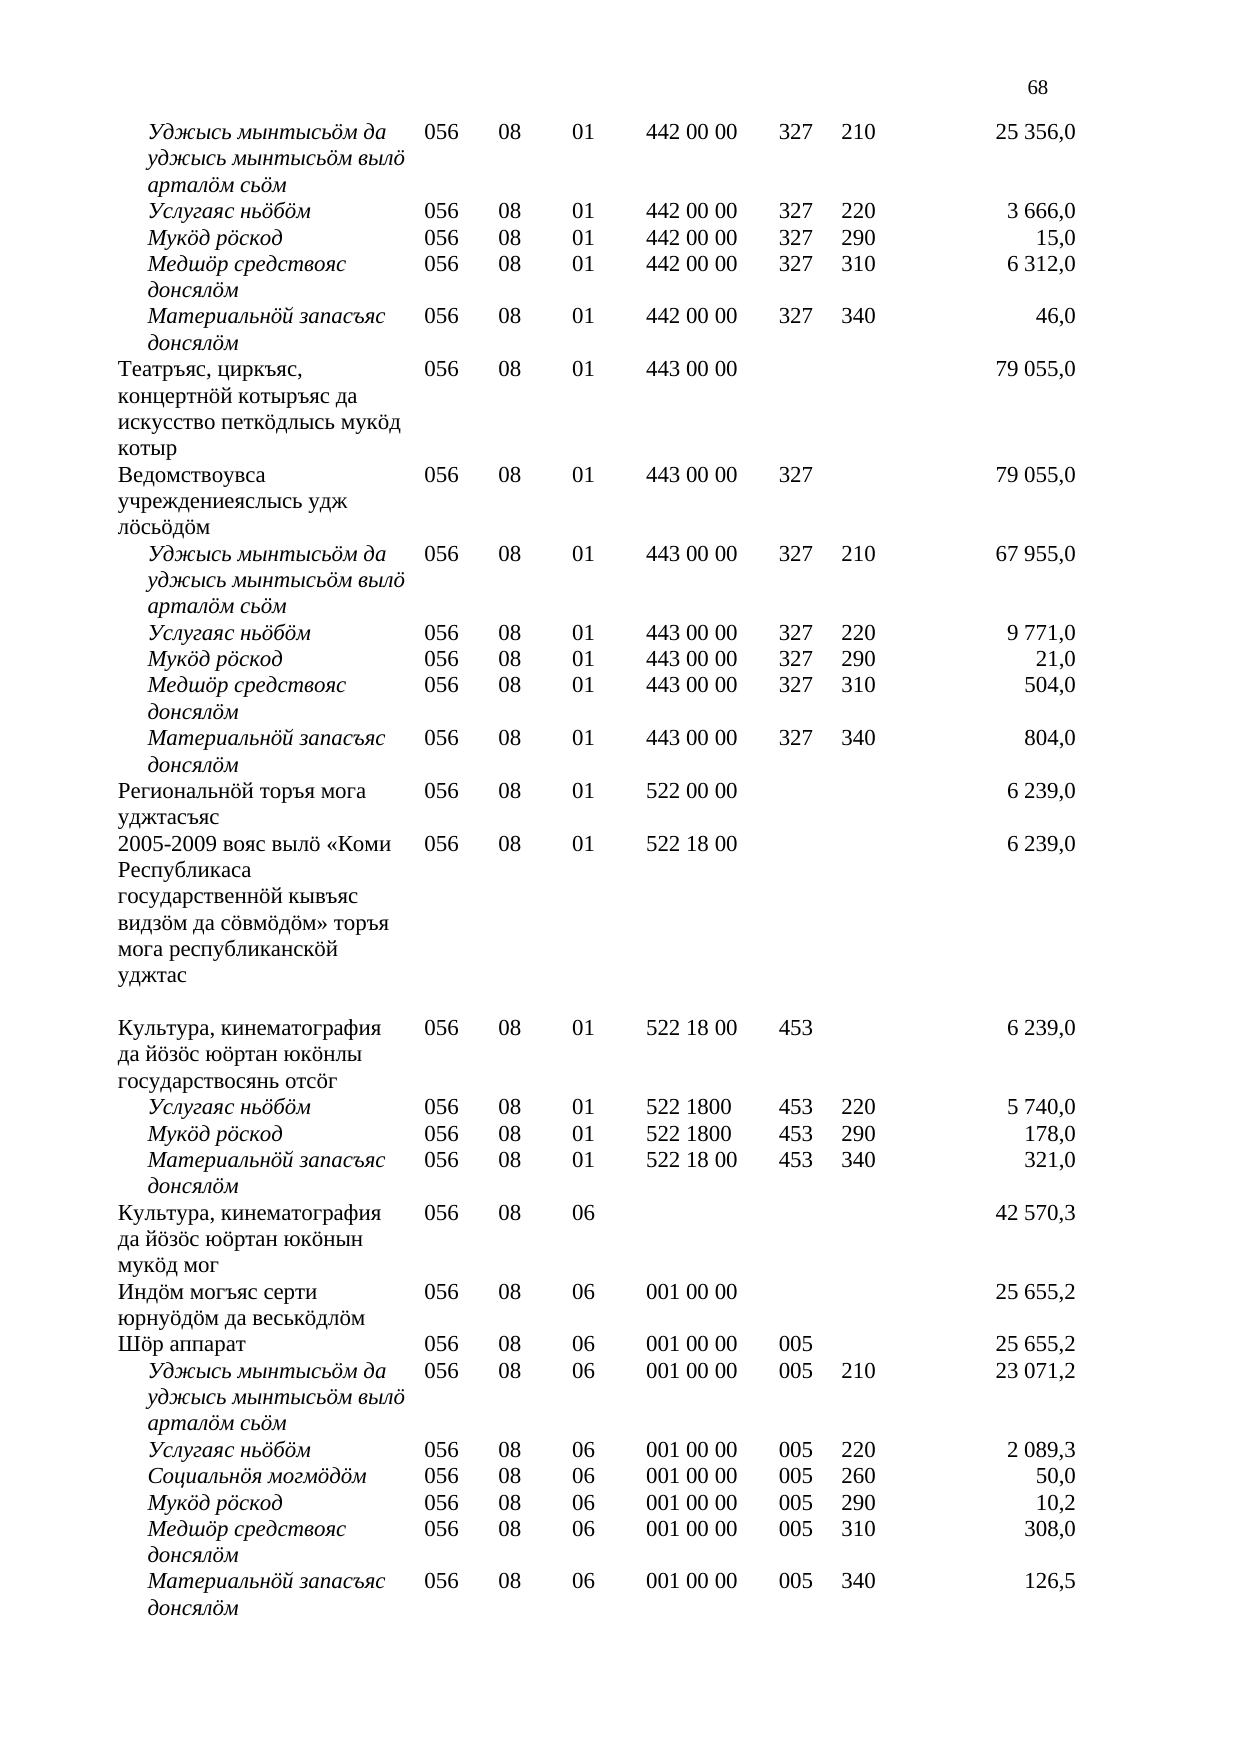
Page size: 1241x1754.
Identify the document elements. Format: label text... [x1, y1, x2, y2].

table_cell 327 [770, 303, 832, 355]
table_cell Уджысь мынтысьöм да уджысь мынтысьöм вылö арталöм сьöм [109, 118, 415, 197]
table_cell 056 [415, 724, 489, 777]
table_cell 23 071,2 [906, 1357, 1084, 1436]
table_cell 6 312,0 [906, 250, 1084, 303]
table_cell Услугаяс ньöбöм [109, 1093, 415, 1119]
table_cell 6 239,0 [906, 777, 1084, 830]
table_cell 504,0 [906, 672, 1084, 724]
table_cell Услугаяс ньöбöм [109, 197, 415, 223]
table_cell 442 00 00 [637, 118, 770, 197]
table_cell 005 [770, 1436, 832, 1462]
table_cell 08 [489, 224, 563, 250]
table_cell 01 [563, 1146, 637, 1199]
table_cell 327 [770, 250, 832, 303]
table_cell 442 00 00 [637, 250, 770, 303]
table_cell [832, 1014, 906, 1093]
table_cell 443 00 00 [637, 355, 770, 461]
table_cell 01 [563, 1014, 637, 1093]
table_cell 01 [563, 224, 637, 250]
table_cell 08 [489, 118, 563, 197]
table_cell 9 771,0 [906, 619, 1084, 645]
table_cell Услугаяс ньöбöм [109, 1436, 415, 1462]
table_cell 453 [770, 1146, 832, 1199]
table_cell 056 [415, 1330, 489, 1357]
table_cell 453 [770, 1093, 832, 1119]
table_cell 321,0 [906, 1146, 1084, 1199]
table_cell 056 [415, 250, 489, 303]
table_cell 443 00 00 [637, 619, 770, 645]
table_cell [770, 830, 832, 1014]
table_cell 178,0 [906, 1120, 1084, 1146]
table_cell 260 [832, 1462, 906, 1488]
table_cell 522 18 00 [637, 1014, 770, 1093]
table_cell 25 655,2 [906, 1330, 1084, 1357]
table_cell Театръяс, циркъяс, концертнöй котыръяс да искусство петкöдлысь мукöд котыр [109, 355, 415, 461]
table_cell 001 00 00 [637, 1330, 770, 1357]
table_cell 056 [415, 672, 489, 724]
table_cell 005 [770, 1515, 832, 1568]
table_cell 08 [489, 1278, 563, 1330]
table_cell 522 18 00 [637, 830, 770, 1014]
table_cell Уджысь мынтысьöм да уджысь мынтысьöм вылö арталöм сьöм [109, 1357, 415, 1436]
table_cell [832, 830, 906, 1014]
table_cell 522 00 00 [637, 777, 770, 830]
table_cell 08 [489, 1330, 563, 1357]
table_cell Шöр аппарат [109, 1330, 415, 1357]
table_cell Материальнöй запасъяс донсялöм [109, 1146, 415, 1199]
table_cell 08 [489, 1515, 563, 1568]
table_cell 442 00 00 [637, 197, 770, 223]
table_cell 522 1800 [637, 1093, 770, 1119]
table_cell [832, 777, 906, 830]
table_cell 220 [832, 197, 906, 223]
table_cell 08 [489, 1489, 563, 1515]
table_cell 15,0 [906, 224, 1084, 250]
table_cell 453 [770, 1014, 832, 1093]
table_cell 001 00 00 [637, 1568, 770, 1620]
table_cell 50,0 [906, 1462, 1084, 1488]
table_cell 06 [563, 1330, 637, 1357]
table_cell 327 [770, 619, 832, 645]
table_cell 08 [489, 724, 563, 777]
table_cell Мукöд рöскод [109, 1489, 415, 1515]
table_cell Материальнöй запасъяс донсялöм [109, 724, 415, 777]
table_cell Культура, кинематография да йöзöс юöртан юкöнлы государствосянь отсöг [109, 1014, 415, 1093]
table_cell 01 [563, 619, 637, 645]
table_cell 056 [415, 540, 489, 619]
table_cell 310 [832, 672, 906, 724]
table_cell 001 00 00 [637, 1436, 770, 1462]
table_cell 06 [563, 1278, 637, 1330]
table_cell 06 [563, 1199, 637, 1278]
table_cell 327 [770, 197, 832, 223]
table_cell 01 [563, 777, 637, 830]
table_cell 327 [770, 672, 832, 724]
table_cell 08 [489, 1436, 563, 1462]
table_cell 056 [415, 619, 489, 645]
table_cell 08 [489, 303, 563, 355]
table_cell Мукöд рöскод [109, 1120, 415, 1146]
table_cell 327 [770, 540, 832, 619]
table_cell 340 [832, 1568, 906, 1620]
table_cell [637, 1199, 770, 1278]
table_cell 443 00 00 [637, 461, 770, 540]
table_cell 01 [563, 250, 637, 303]
table_cell 442 00 00 [637, 303, 770, 355]
table_cell 056 [415, 118, 489, 197]
table_cell 453 [770, 1120, 832, 1146]
table_cell 005 [770, 1462, 832, 1488]
table_cell 01 [563, 118, 637, 197]
table_cell 290 [832, 1489, 906, 1515]
table_cell 08 [489, 1568, 563, 1620]
table_cell 056 [415, 1199, 489, 1278]
table_cell 01 [563, 1120, 637, 1146]
table_cell 08 [489, 1199, 563, 1278]
table_cell [770, 1278, 832, 1330]
table_cell 08 [489, 619, 563, 645]
table_cell [832, 355, 906, 461]
table_cell [770, 355, 832, 461]
table_cell [832, 461, 906, 540]
table_cell 08 [489, 197, 563, 223]
table_cell 443 00 00 [637, 540, 770, 619]
table_cell 6 239,0 [906, 830, 1084, 1014]
table_cell [770, 1199, 832, 1278]
table_cell Уджысь мынтысьöм да уджысь мынтысьöм вылö арталöм сьöм [109, 540, 415, 619]
table_cell 056 [415, 1436, 489, 1462]
table_cell 001 00 00 [637, 1462, 770, 1488]
table_cell 056 [415, 1515, 489, 1568]
table_cell 01 [563, 1093, 637, 1119]
table_cell Медшöр средствояс донсялöм [109, 1515, 415, 1568]
table_cell 08 [489, 645, 563, 672]
table_cell 25 655,2 [906, 1278, 1084, 1330]
table_cell 01 [563, 724, 637, 777]
table_cell 06 [563, 1357, 637, 1436]
table_cell 08 [489, 1120, 563, 1146]
table_cell 327 [770, 724, 832, 777]
table_cell Мукöд рöскод [109, 224, 415, 250]
table_cell 340 [832, 724, 906, 777]
table_cell 01 [563, 197, 637, 223]
table_cell 005 [770, 1568, 832, 1620]
table_cell 126,5 [906, 1568, 1084, 1620]
table_cell 3 666,0 [906, 197, 1084, 223]
table_cell 056 [415, 1093, 489, 1119]
table_cell 08 [489, 777, 563, 830]
table_cell 443 00 00 [637, 645, 770, 672]
table_cell 056 [415, 1489, 489, 1515]
table_cell 056 [415, 1357, 489, 1436]
table_cell 310 [832, 250, 906, 303]
table_cell 210 [832, 1357, 906, 1436]
table_cell 522 1800 [637, 1120, 770, 1146]
table_cell 443 00 00 [637, 724, 770, 777]
table_cell 290 [832, 645, 906, 672]
table_cell 08 [489, 355, 563, 461]
table_cell 290 [832, 1120, 906, 1146]
table_cell Услугаяс ньöбöм [109, 619, 415, 645]
table_cell 290 [832, 224, 906, 250]
table_cell 42 570,3 [906, 1199, 1084, 1278]
table_cell [832, 1330, 906, 1357]
table_cell 210 [832, 540, 906, 619]
table_cell 056 [415, 355, 489, 461]
table_cell 08 [489, 540, 563, 619]
table_cell 327 [770, 118, 832, 197]
table_cell 21,0 [906, 645, 1084, 672]
table_cell 01 [563, 355, 637, 461]
table_cell 67 955,0 [906, 540, 1084, 619]
table_cell 056 [415, 645, 489, 672]
table_cell 08 [489, 461, 563, 540]
table_cell 056 [415, 1120, 489, 1146]
table_cell 220 [832, 619, 906, 645]
table_cell 056 [415, 777, 489, 830]
table_cell Медшöр средствояс донсялöм [109, 672, 415, 724]
table_cell 01 [563, 830, 637, 1014]
table_cell 056 [415, 1462, 489, 1488]
table_cell 327 [770, 224, 832, 250]
table_cell 01 [563, 303, 637, 355]
table_cell [770, 777, 832, 830]
table_cell 001 00 00 [637, 1489, 770, 1515]
table_cell 442 00 00 [637, 224, 770, 250]
table_cell 005 [770, 1489, 832, 1515]
table_cell 2005-2009 вояс вылö «Коми Республикаса государственнöй кывъяс видзöм да сöвмöдöм» торъя мога республиканскöй уджтас [109, 830, 415, 1014]
table_cell 056 [415, 1146, 489, 1199]
table_cell 001 00 00 [637, 1278, 770, 1330]
table_cell 08 [489, 1014, 563, 1093]
table_cell 056 [415, 197, 489, 223]
table_cell 06 [563, 1515, 637, 1568]
table_cell 46,0 [906, 303, 1084, 355]
table_cell 08 [489, 672, 563, 724]
table_cell 10,2 [906, 1489, 1084, 1515]
table_cell 804,0 [906, 724, 1084, 777]
table_cell 056 [415, 1278, 489, 1330]
table_cell 2 089,3 [906, 1436, 1084, 1462]
table_cell Индöм могъяс серти юрнуöдöм да веськöдлöм [109, 1278, 415, 1330]
table_cell 06 [563, 1489, 637, 1515]
table_cell 056 [415, 224, 489, 250]
table_cell 08 [489, 250, 563, 303]
table_cell 340 [832, 303, 906, 355]
table_cell 6 239,0 [906, 1014, 1084, 1093]
table_cell [832, 1278, 906, 1330]
table_cell 08 [489, 1093, 563, 1119]
table_cell 08 [489, 1357, 563, 1436]
table_cell Материальнöй запасъяс донсялöм [109, 1568, 415, 1620]
table_cell 5 740,0 [906, 1093, 1084, 1119]
table_cell 08 [489, 1146, 563, 1199]
table_cell 001 00 00 [637, 1515, 770, 1568]
table_cell 06 [563, 1462, 637, 1488]
table_cell 01 [563, 540, 637, 619]
table_cell 79 055,0 [906, 355, 1084, 461]
table_cell 327 [770, 461, 832, 540]
table_cell 25 356,0 [906, 118, 1084, 197]
table_cell 06 [563, 1436, 637, 1462]
table_cell 220 [832, 1436, 906, 1462]
table_cell 522 18 00 [637, 1146, 770, 1199]
table_cell 08 [489, 1462, 563, 1488]
table_cell 056 [415, 303, 489, 355]
table_cell Культура, кинематография да йöзöс юöртан юкöнын мукöд мог [109, 1199, 415, 1278]
table_cell 01 [563, 672, 637, 724]
table_cell 001 00 00 [637, 1357, 770, 1436]
table_cell 005 [770, 1330, 832, 1357]
table_cell 310 [832, 1515, 906, 1568]
table_cell Социальнöя могмöдöм [109, 1462, 415, 1488]
table_cell [832, 1199, 906, 1278]
table_cell 340 [832, 1146, 906, 1199]
table_cell 220 [832, 1093, 906, 1119]
table_cell 79 055,0 [906, 461, 1084, 540]
table_cell 308,0 [906, 1515, 1084, 1568]
table_cell Региональнöй торъя мога уджтасъяс [109, 777, 415, 830]
table_cell 056 [415, 1568, 489, 1620]
table_cell 06 [563, 1568, 637, 1620]
table_cell 056 [415, 830, 489, 1014]
table_cell 01 [563, 461, 637, 540]
table_cell 210 [832, 118, 906, 197]
table_cell 056 [415, 461, 489, 540]
table_cell 01 [563, 645, 637, 672]
table_cell Мукöд рöскод [109, 645, 415, 672]
table_cell 443 00 00 [637, 672, 770, 724]
table_cell 08 [489, 830, 563, 1014]
table_cell 327 [770, 645, 832, 672]
table_cell Ведомствоувса учреждениеяслысь удж лöсьöдöм [109, 461, 415, 540]
table_cell Материальнöй запасъяс донсялöм [109, 303, 415, 355]
table_cell 005 [770, 1357, 832, 1436]
table_cell Медшöр средствояс донсялöм [109, 250, 415, 303]
table_cell 056 [415, 1014, 489, 1093]
